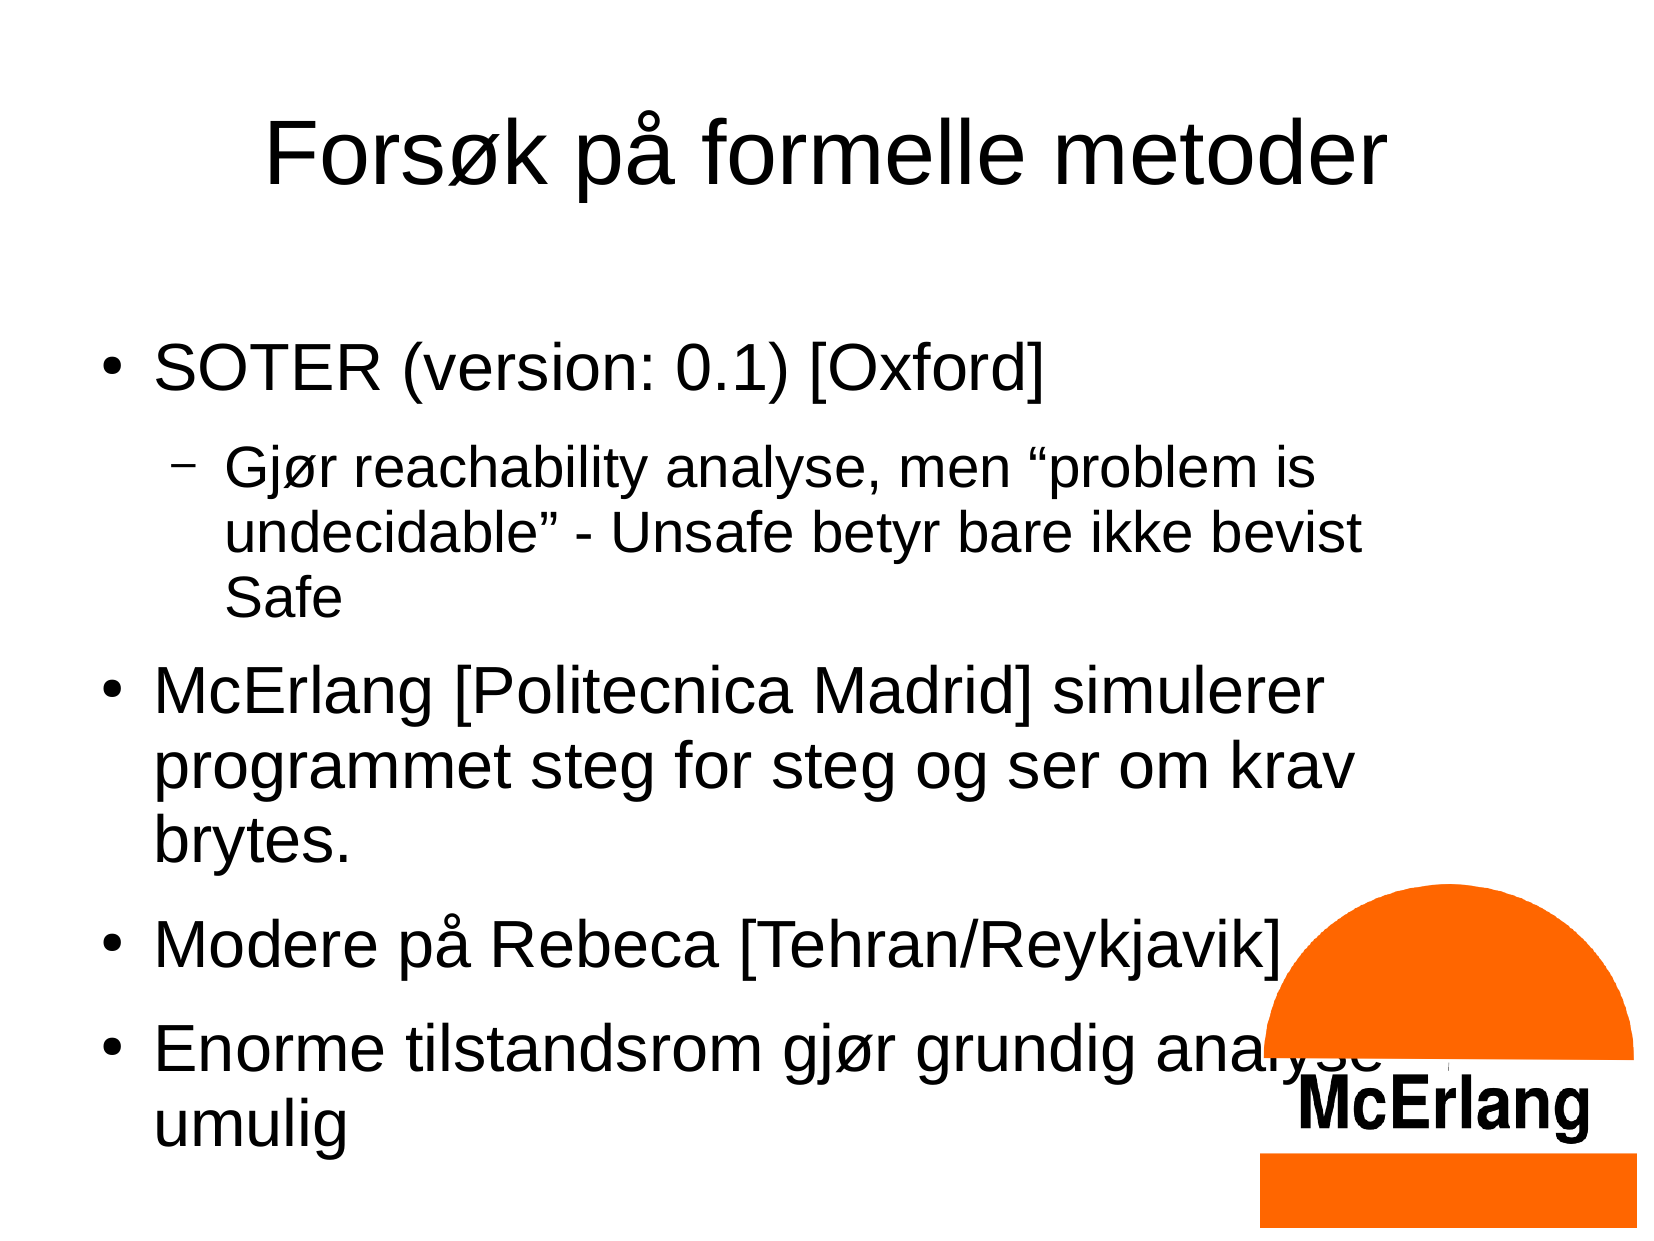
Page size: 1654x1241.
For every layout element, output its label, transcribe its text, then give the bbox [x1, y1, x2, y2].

picture [1260, 884, 1637, 1229]
list SOTER (version: 0.1) [Oxford] Gjør reachability analyse, men “problem is undecidable” - Unsafe betyr bare ikke bevist Safe McErlang [Politecnica Madrid] simulerer programmet steg for steg og ser om krav brytes. Modere på Rebeca [Tehran/Reykjavik] Enorme tilstandsrom gjør grundig analyse umulig [82, 330, 1501, 1186]
title Forsøk på formelle metoder [82, 49, 1571, 257]
